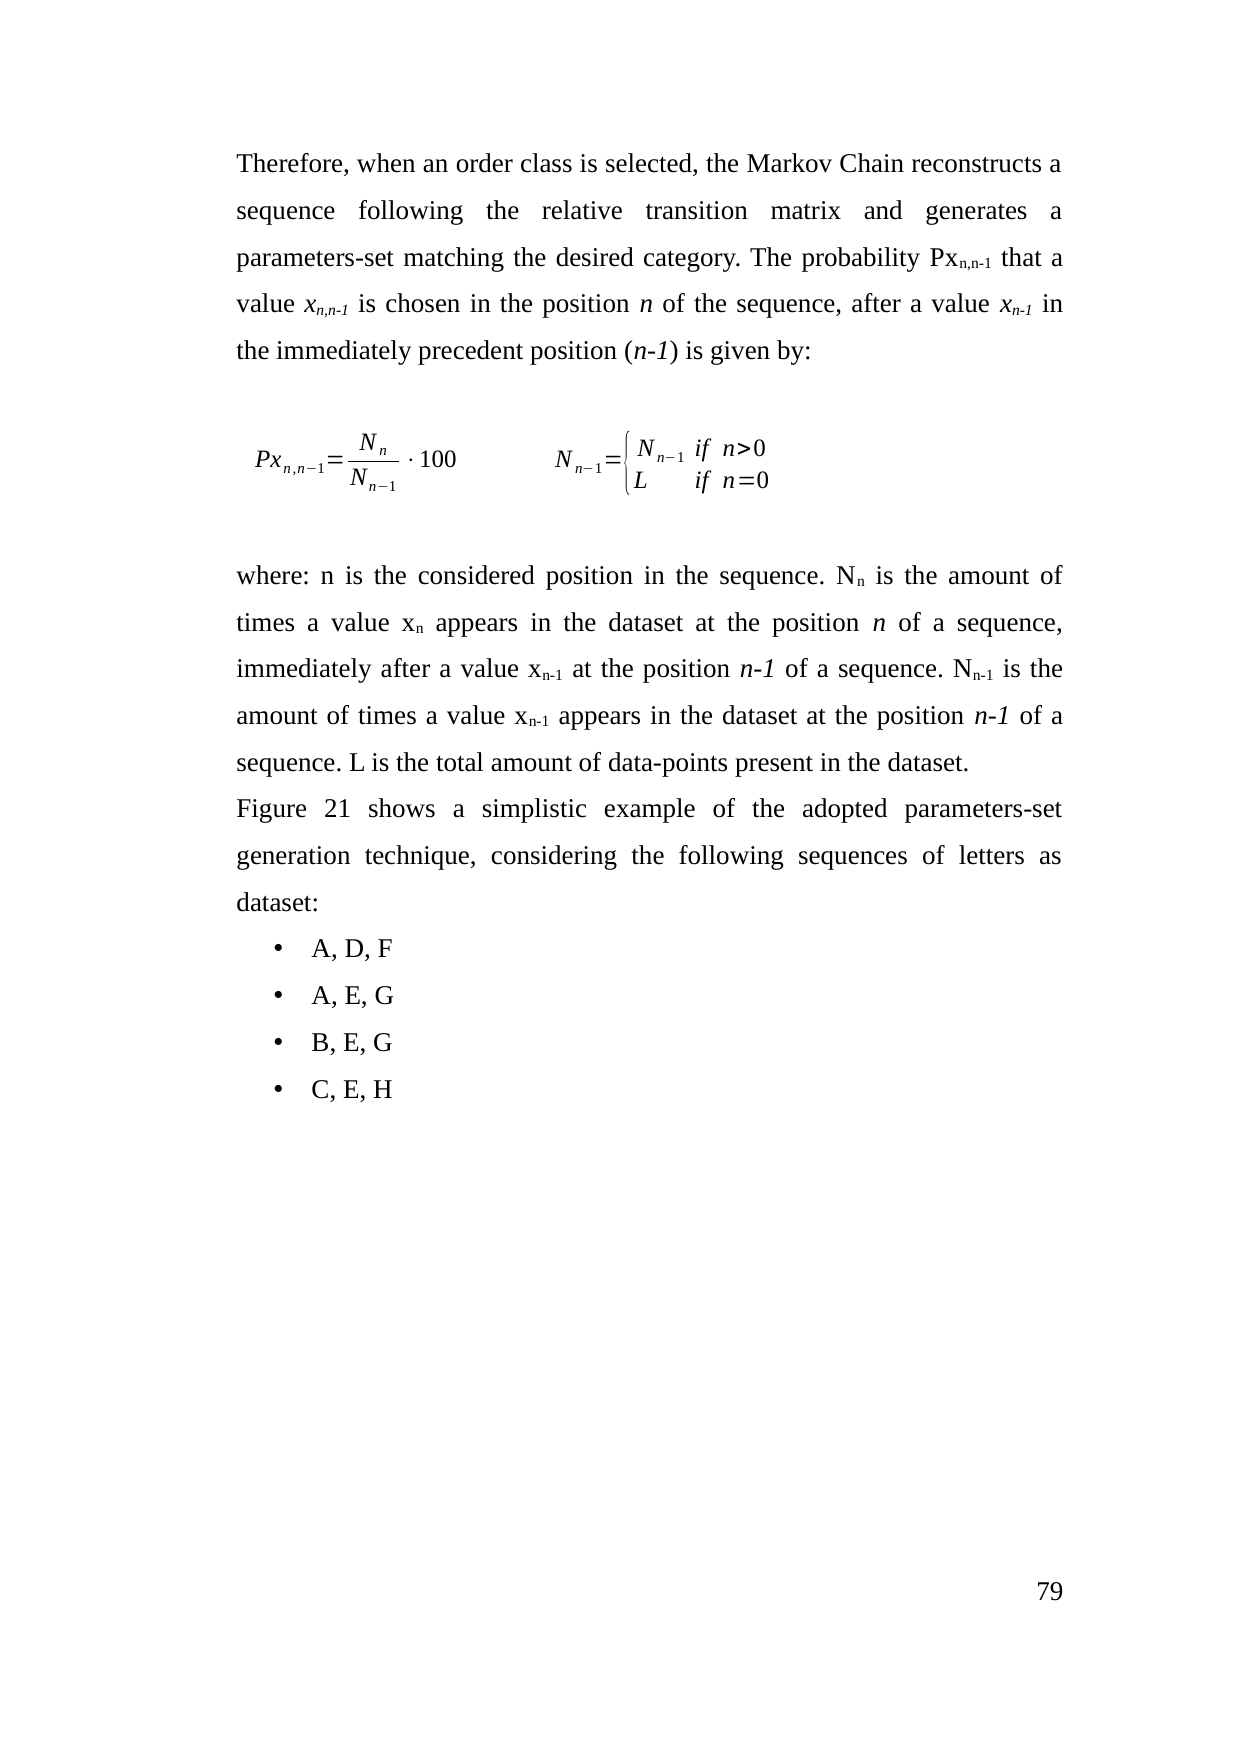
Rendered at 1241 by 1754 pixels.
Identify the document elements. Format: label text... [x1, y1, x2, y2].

list A, D, F [274, 932, 1063, 964]
list C, E, H [274, 1073, 1063, 1104]
text where: n is the considered position in the sequence. Nn is the amount of times a value xn appears in the dataset at the position n of a sequence, immediately after a value xn-1 at the position n-1 of a sequence. Nn-1 is the amount of times a value xn-1 appears in the dataset at the position n-1 of a sequence. L is the total amount of data-points present in the dataset. [236, 559, 1063, 777]
list B, E, G [274, 1026, 1063, 1057]
text Therefore, when an order class is selected, the Markov Chain reconstructs a sequence following the relative transition matrix and generates a parameters-set matching the desired category. The probability Pxn,n-1 that a value xn,n-1 is chosen in the position n of the sequence, after a value xn-1 in the immediately precedent position (n-1) is given by: [236, 148, 1063, 365]
text Figure 21 shows a simplistic example of the adopted parameters-set generation technique, considering the following sequences of letters as dataset: [236, 792, 1063, 917]
list A, E, G [274, 979, 1063, 1011]
